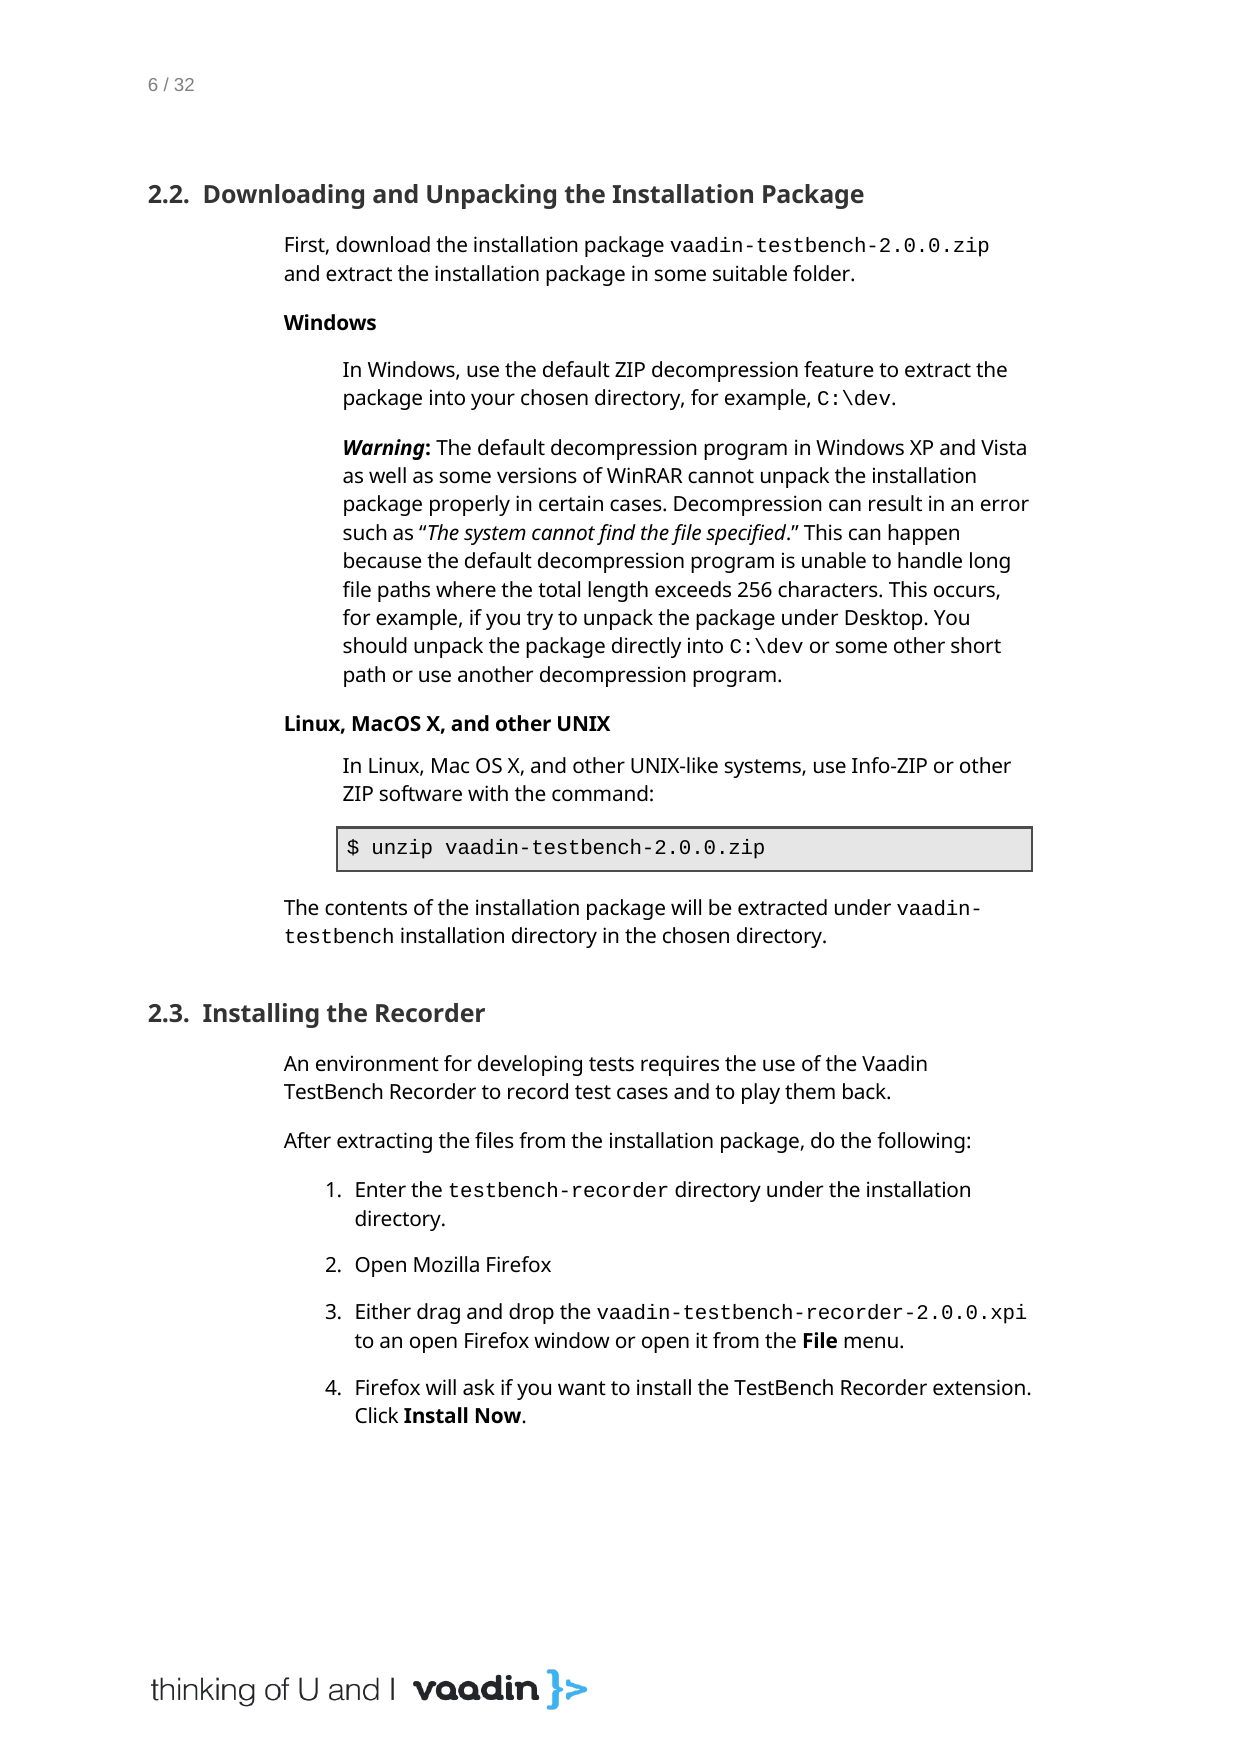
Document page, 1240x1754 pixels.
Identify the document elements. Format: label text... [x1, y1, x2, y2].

subtitle Installing the Recorder [148, 996, 1033, 1030]
text Linux, MacOS X, and other UNIX [283, 709, 1033, 738]
text An environment for developing tests requires the use of the Vaadin TestBench Recorder to record test cases and to play them back. [283, 1049, 1033, 1106]
text Windows [283, 308, 1033, 336]
text $ unzip vaadin-testbench-2.0.0.zip [338, 829, 1031, 870]
list Firefox will ask if you want to install the TestBench Recorder extension. Click Install Now. [325, 1373, 1033, 1429]
text In Windows, use the default ZIP decompression feature to extract the package into your chosen directory, for example, C:\dev. [342, 355, 1033, 412]
text First, download the installation package vaadin-testbench-2.0.0.zip and extract the installation package in some suitable folder. [283, 230, 1033, 287]
list Open Mozilla Firefox [325, 1251, 1033, 1279]
text After extracting the files from the installation package, do the following: [283, 1126, 1033, 1154]
text The contents of the installation package will be extracted under vaadin-testbench installation directory in the chosen directory. [283, 893, 1033, 950]
text Warning: The default decompression program in Windows XP and Vista as well as some versions of WinRAR cannot unpack the installation package properly in certain cases. Decompression can result in an error such as “The system cannot find the file specified.” This can happen because the default decompression program is unable to handle long file paths where the total length exceeds 256 characters. This occurs, for example, if you try to unpack the package under Desktop. You should unpack the package directly into C:\dev or some other short path or use another decompression program. [342, 433, 1033, 689]
picture [150, 1665, 590, 1712]
list Either drag and drop the vaadin-testbench-recorder-2.0.0.xpi to an open Firefox window or open it from the File menu. [325, 1297, 1033, 1354]
subtitle Downloading and Unpacking the Installation Package [148, 177, 1033, 211]
text In Linux, Mac OS X, and other UNIX-like systems, use Info-ZIP or other ZIP software with the command: [342, 751, 1033, 808]
list Enter the testbench-recorder directory under the installation directory. [325, 1175, 1033, 1232]
